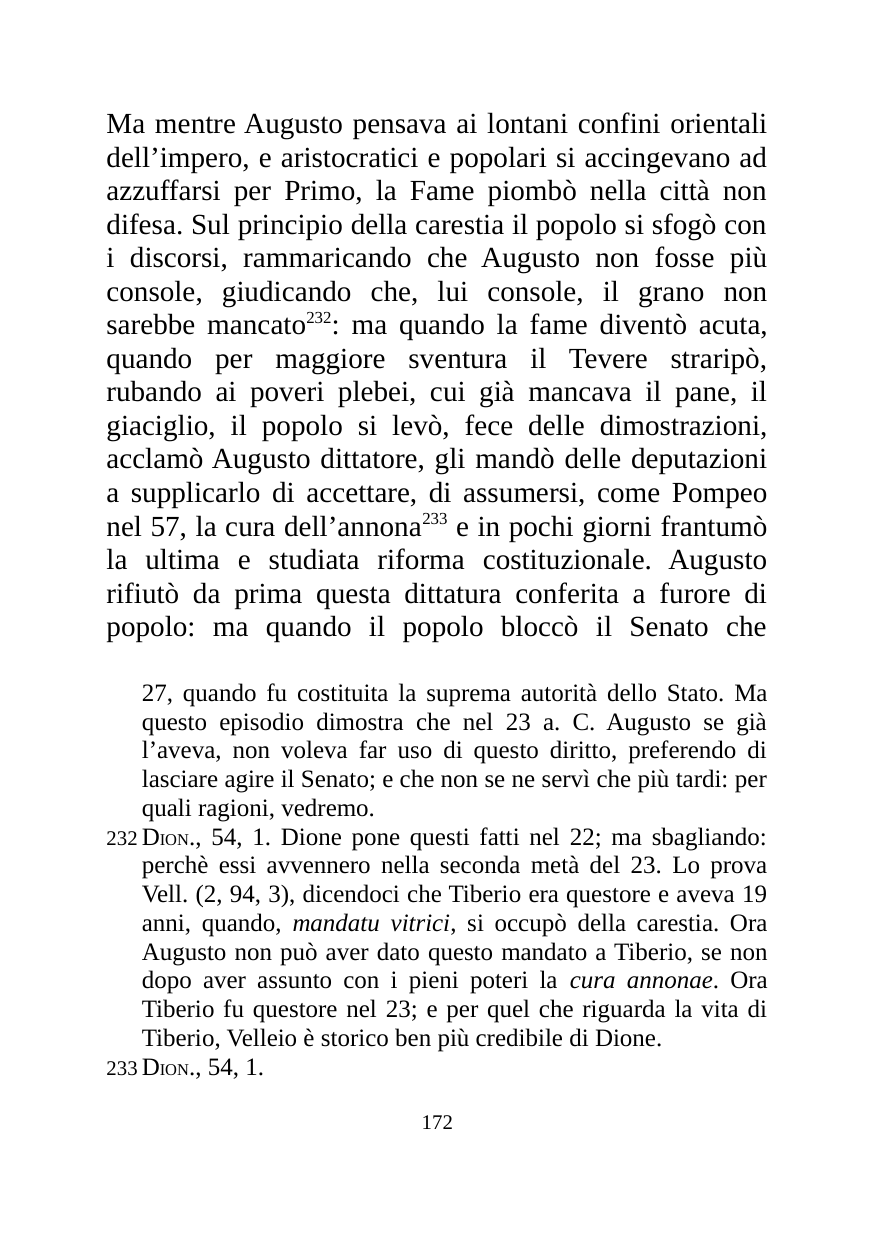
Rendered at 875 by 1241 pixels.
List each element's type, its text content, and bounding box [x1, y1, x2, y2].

text Ma mentre Augusto pensava ai lontani confini orientali dell’impero, e aristocratici e popolari si accingevano ad azzuffarsi per Primo, la Fame piombò nella città non difesa. Sul principio della carestia il popolo si sfogò con i discorsi, rammaricando che Augusto non fosse più console, giudicando che, lui console, il grano non sarebbe mancato: ma quando la fame diventò acuta, quando per maggiore sventura il Tevere straripò, rubando ai poveri plebei, cui già mancava il pane, il giaciglio, il popolo si levò, fece delle dimostrazioni, acclamò Augusto dittatore, gli mandò delle deputazioni a supplicarlo di accettare, di assumersi, come Pompeo nel 57, la cura dell’annona e in pochi giorni frantumò la ultima e studiata riforma costituzionale. Augusto rifiutò da prima questa dittatura conferita a furore di popolo: ma quando il popolo bloccò il Senato che [106, 106, 768, 643]
text Dion., 54, 1. [106, 1052, 768, 1080]
text 27, quando fu costituita la suprema autorità dello Stato. Ma questo episodio dimostra che nel 23 a. C. Augusto se già l’aveva, non voleva far uso di questo diritto, preferendo di lasciare agire il Senato; e che non se ne servì che più tardi: per quali ragioni, vedremo. [106, 678, 768, 822]
text Dion., 54, 1. Dione pone questi fatti nel 22; ma sbagliando: perchè essi avvennero nella seconda metà del 23. Lo prova Vell. (2, 94, 3), dicendoci che Tiberio era questore e aveva 19 anni, quando, mandatu vitrici, si occupò della carestia. Ora Augusto non può aver dato questo mandato a Tiberio, se non dopo aver assunto con i pieni poteri la cura annonae. Ora Tiberio fu questore nel 23; e per quel che riguarda la vita di Tiberio, Velleio è storico ben più credibile di Dione. [106, 822, 768, 1052]
